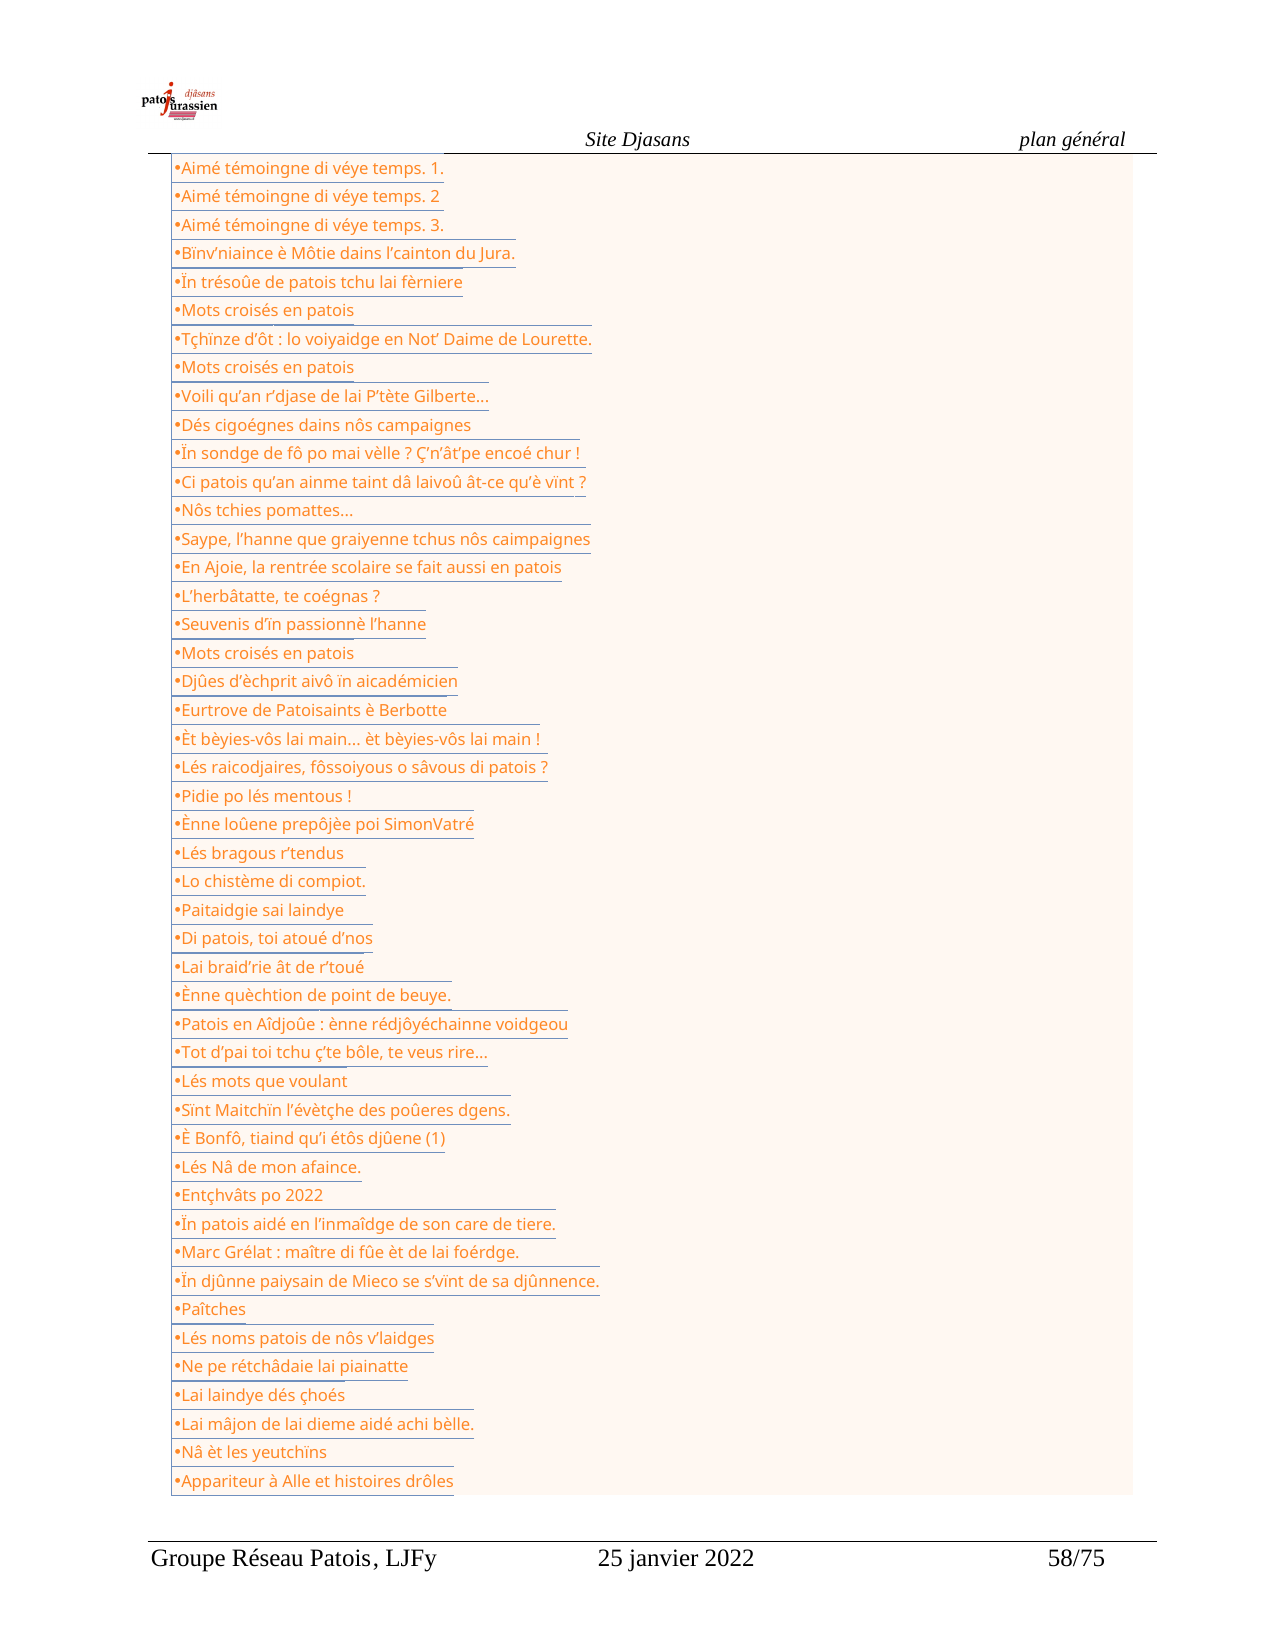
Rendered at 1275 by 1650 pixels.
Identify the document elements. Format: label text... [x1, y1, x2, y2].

list Lai braid’rie ât de r’toué [172, 952, 1133, 981]
list Ïn patois aidé en l’inmaîdge de son care de tiere. [172, 1209, 1133, 1238]
list Aimé témoingne di véye temps. 2 [172, 182, 1133, 210]
list Paîtches [172, 1295, 1133, 1323]
list Di patois, toi atoué d’nos [172, 924, 1133, 952]
list Lai mâjon de lai dieme aidé achi bèlle. [172, 1409, 1133, 1438]
list Ïn djûnne paiysain de Mieco se s’vïnt de sa djûnnence. [172, 1266, 1133, 1295]
list Bïnv’niaince è Môtie dains l’cainton du Jura. [172, 239, 1133, 267]
list Lés mots que voulant [172, 1067, 1133, 1095]
list Lés raicodjaires, fôssoiyous o sâvous di patois ? [172, 753, 1133, 781]
list Dés cigoégnes dains nôs campaignes [172, 410, 1133, 439]
list Mots croisés en patois [172, 353, 1133, 382]
list Ïn sondge de fô po mai vèlle ? Ç’n’ât’pe encoé chur ! [172, 439, 1133, 467]
list Sïnt Maitchïn l’évètçhe des poûeres dgens. [172, 1095, 1133, 1124]
list Eurtrove de Patoisaints è Berbotte [172, 696, 1133, 724]
list Ènne quèchtion de point de beuye. [172, 981, 1133, 1009]
list Paitaidgie sai laindye [172, 895, 1133, 924]
list Mots croisés en patois [172, 638, 1133, 667]
list En Ajoie, la rentrée scolaire se fait aussi en patois [172, 553, 1133, 581]
list Seuvenis d’ïn passionnè l’hanne [172, 610, 1133, 638]
list Aimé témoingne di véye temps. 3. [172, 210, 1133, 239]
list Lés Nâ de mon afaince. [172, 1152, 1133, 1181]
list Mots croisés en patois [172, 296, 1133, 324]
list Marc Grélat : maître di fûe èt de lai foérdge. [172, 1238, 1133, 1266]
list Nâ èt les yeutchïns [172, 1438, 1133, 1466]
list Pidie po lés mentous ! [172, 781, 1133, 810]
list Aimé témoingne di véye temps. 1. [172, 154, 1133, 182]
list Nôs tchies pomattes... [172, 496, 1133, 524]
list Tçhïnze d’ôt : lo voiyaidge en Not’ Daime de Lourette. [172, 324, 1133, 353]
list Lés noms patois de nôs v’laidges [172, 1323, 1133, 1352]
list Appariteur à Alle et histoires drôles [172, 1466, 1133, 1495]
list Ïn trésoûe de patois tchu lai fèrniere [172, 267, 1133, 296]
list Ènne loûene prepôjèe poi SimonVatré [172, 810, 1133, 838]
list Lo chistème di compiot. [172, 867, 1133, 895]
list Lés bragous r’tendus [172, 838, 1133, 867]
list Patois en Aîdjoûe : ènne rédjôyéchainne voidgeou [172, 1009, 1133, 1038]
list Lai laindye dés çhoés [172, 1381, 1133, 1409]
list Èt bèyies-vôs lai main... èt bèyies-vôs lai main ! [172, 724, 1133, 753]
list Ne pe rétchâdaie lai piainatte [172, 1352, 1133, 1381]
list Tot d’pai toi tchu ç’te bôle, te veus rire... [172, 1038, 1133, 1067]
list Saype, l’hanne que graiyenne tchus nôs caimpaignes [172, 524, 1133, 553]
list L’herbâtatte, te coégnas ? [172, 581, 1133, 610]
list Voili qu’an r’djase de lai P’tète Gilberte... [172, 382, 1133, 410]
picture [136, 77, 222, 129]
list Ci patois qu’an ainme taint dâ laivoû ât-ce qu’è vïnt ? [172, 467, 1133, 496]
list Entçhvâts po 2022 [172, 1181, 1133, 1209]
list È Bonfô, tiaind qu’i étôs djûene (1) [172, 1124, 1133, 1152]
list Djûes d’èchprit aivô ïn aicadémicien [172, 667, 1133, 696]
